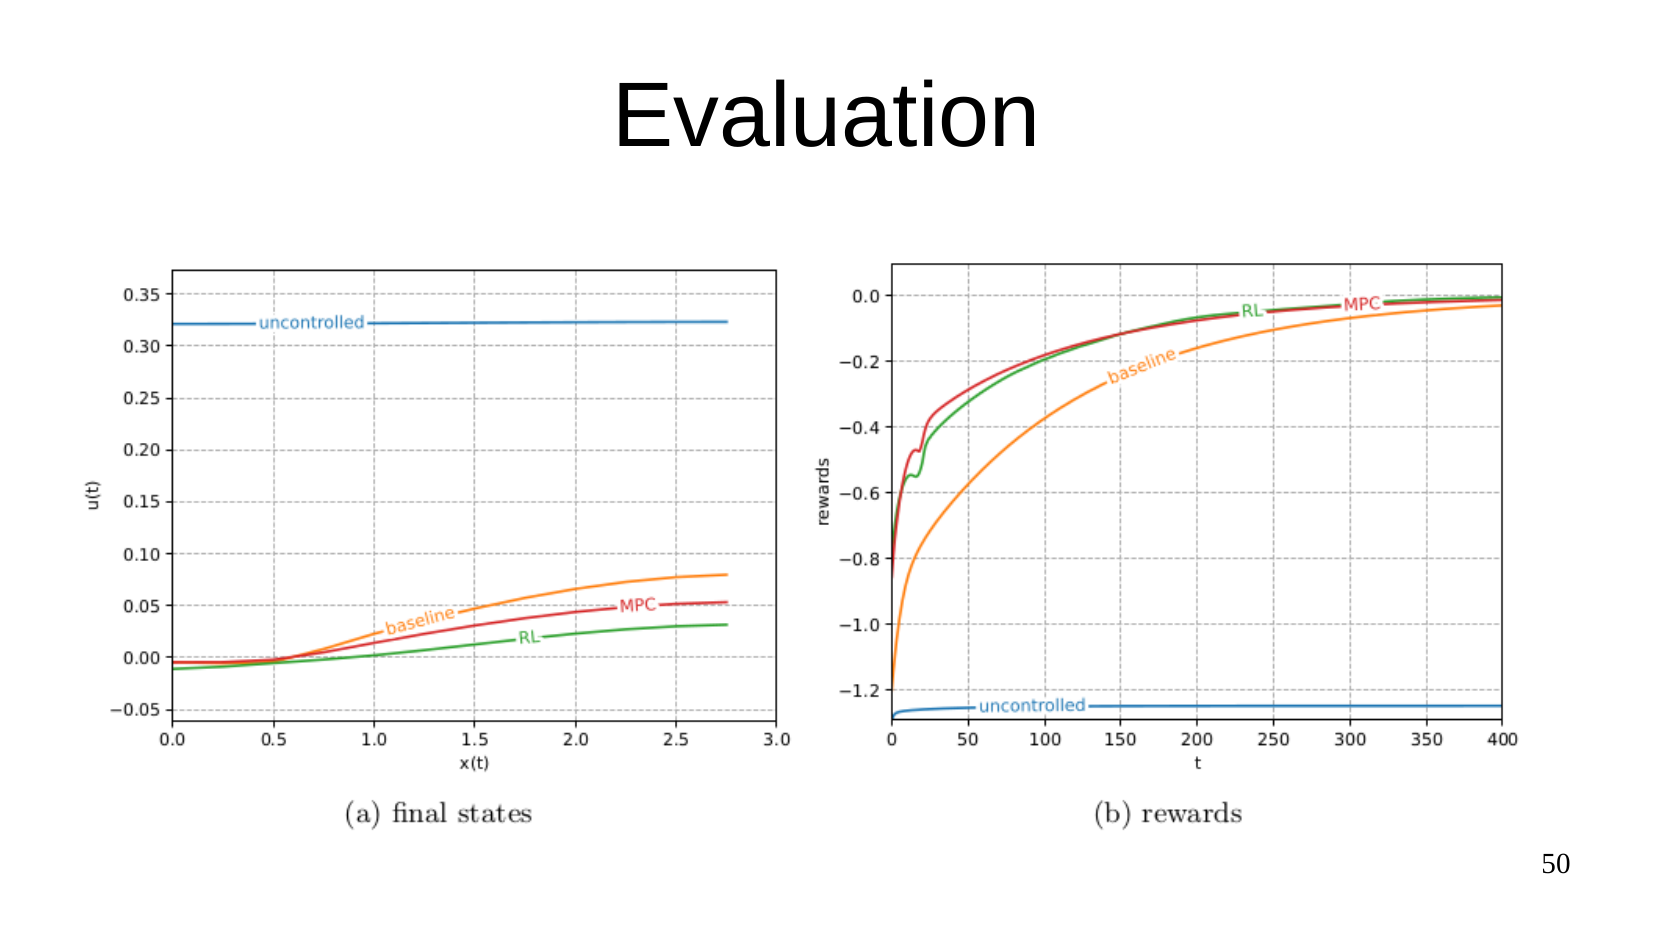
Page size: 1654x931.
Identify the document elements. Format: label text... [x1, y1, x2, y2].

title Evaluation [82, 37, 1571, 193]
picture [78, 262, 1550, 838]
